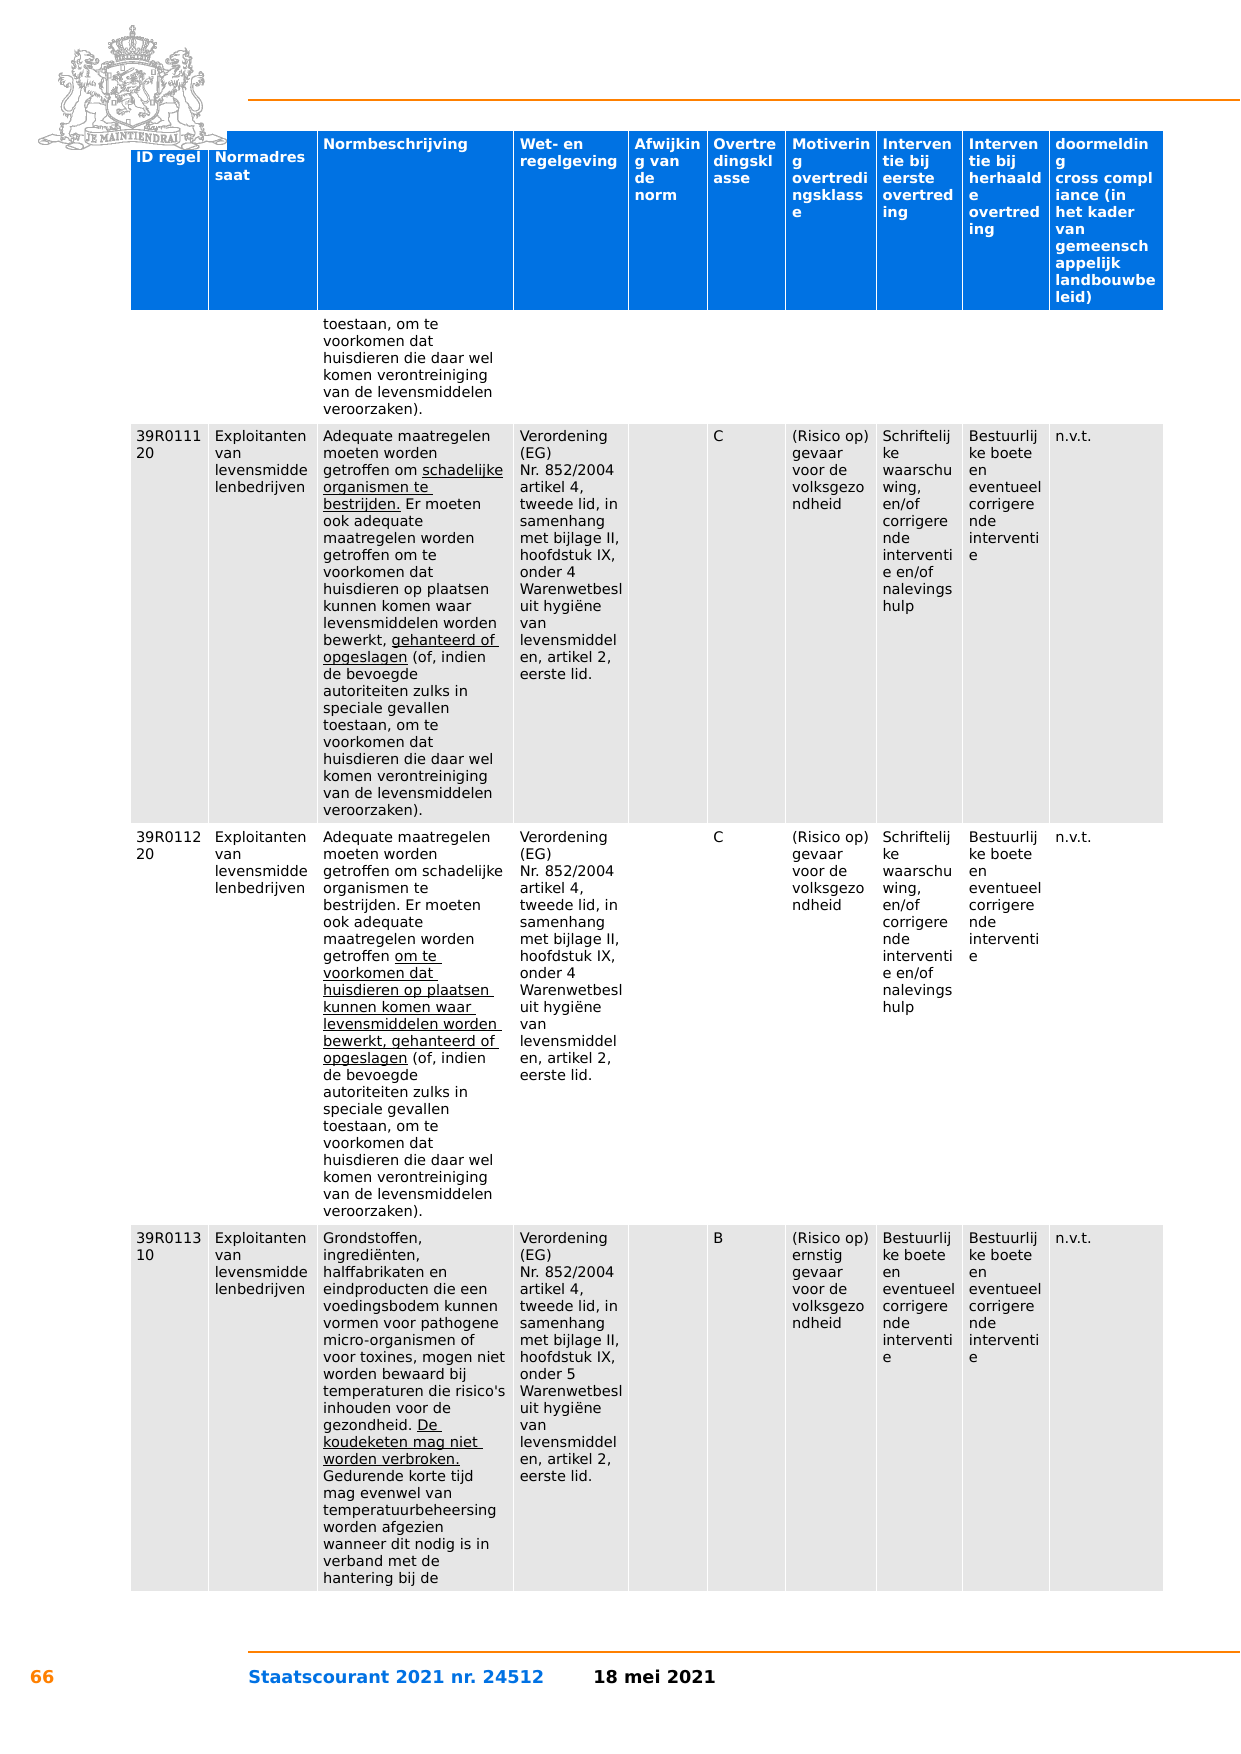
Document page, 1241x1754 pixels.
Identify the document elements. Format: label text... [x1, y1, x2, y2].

table_cell toestaan, om te voorkomen dat huisdieren die daar wel komen verontreiniging van de levensmiddelen veroorzaken). [318, 311, 513, 422]
table_cell Bestuurlijke boete en eventueel corrigerende interventie [963, 1225, 1049, 1591]
table_cell [629, 424, 707, 823]
table_cell 39R011120 [131, 424, 208, 823]
table_cell Bestuurlijke boete en eventueel corrigerende interventie [963, 824, 1049, 1224]
table_cell [514, 311, 628, 422]
table_cell Exploitanten van levensmiddelenbedrijven [209, 424, 317, 823]
table_cell [786, 311, 876, 422]
table_cell Bestuurlijke boete en eventueel corrigerende interventie [877, 1225, 962, 1591]
table_header Afwijking van de norm [629, 131, 707, 310]
table_header ID regel [131, 150, 208, 310]
table_cell [629, 1225, 707, 1591]
table_cell [1050, 311, 1163, 422]
table_cell Verordening (EG) Nr. 852/2004 artikel 4, tweede lid, in samenhang met bijlage II, hoofdstuk IX, onder 4 Warenwetbesluit hygiëne van levensmiddelen, artikel 2, eerste lid. [514, 824, 628, 1224]
table_cell (Risico op) gevaar voor de volksgezondheid [786, 824, 876, 1224]
table_cell [708, 311, 785, 422]
table_cell B [708, 1225, 785, 1591]
table_header Overtredingsklasse [708, 131, 785, 310]
table_header Normbeschrijving [318, 131, 513, 310]
table_cell Schriftelijke waarschuwing, en/of corrigerende interventie en/of nalevingshulp [877, 824, 962, 1224]
table_cell [877, 311, 962, 422]
table_cell 39R011220 [131, 824, 208, 1224]
table_header Wet- en regelgeving [514, 131, 628, 310]
table_cell C [708, 424, 785, 823]
table_cell [963, 311, 1049, 422]
table_cell Exploitanten van levensmiddelenbedrijven [209, 824, 317, 1224]
picture [38, 25, 227, 150]
table_cell Exploitanten van levensmiddelenbedrijven [209, 1225, 317, 1591]
table_cell [131, 311, 208, 422]
table_cell Adequate maatregelen moeten worden getroffen om schadelijke organismen te bestrijden. Er moeten ook adequate maatregelen worden getroffen om te voorkomen dat huisdieren op plaatsen kunnen komen waar levensmiddelen worden bewerkt, gehanteerd of opgeslagen (of, indien de bevoegde autoriteiten zulks in speciale gevallen toestaan, om te voorkomen dat huisdieren die daar wel komen verontreiniging van de levensmiddelen veroorzaken). [318, 424, 513, 823]
table_header Normadressaat [209, 131, 317, 310]
table_cell Bestuurlijke boete en eventueel corrigerende interventie [963, 424, 1049, 823]
table_header Interventie bij herhaalde overtreding [963, 131, 1049, 310]
table_cell [629, 311, 707, 422]
table_header doormelding cross compliance (in het kader van gemeenschappelijk landbouwbeleid) [1050, 131, 1163, 310]
table_cell [209, 311, 317, 422]
table_cell (Risico op) ernstig gevaar voor de volksgezondheid [786, 1225, 876, 1591]
table_cell 39R011310 [131, 1225, 208, 1591]
table_cell n.v.t. [1050, 1225, 1163, 1591]
table_cell Schriftelijke waarschuwing, en/of corrigerende interventie en/of nalevingshulp [877, 424, 962, 823]
table_cell Adequate maatregelen moeten worden getroffen om schadelijke organismen te bestrijden. Er moeten ook adequate maatregelen worden getroffen om te voorkomen dat huisdieren op plaatsen kunnen komen waar levensmiddelen worden bewerkt, gehanteerd of opgeslagen (of, indien de bevoegde autoriteiten zulks in speciale gevallen toestaan, om te voorkomen dat huisdieren die daar wel komen verontreiniging van de levensmiddelen veroorzaken). [318, 824, 513, 1224]
table_cell Verordening (EG) Nr. 852/2004 artikel 4, tweede lid, in samenhang met bijlage II, hoofdstuk IX, onder 5 Warenwetbesluit hygiëne van levensmiddelen, artikel 2, eerste lid. [514, 1225, 628, 1591]
table_cell C [708, 824, 785, 1224]
table_cell n.v.t. [1050, 424, 1163, 823]
table_cell [629, 824, 707, 1224]
table_cell (Risico op) gevaar voor de volksgezondheid [786, 424, 876, 823]
table_header Interventie bij eerste overtreding [877, 131, 962, 310]
table_cell Grondstoffen, ingrediënten, halffabrikaten en eindproducten die een voedingsbodem kunnen vormen voor pathogene micro-organismen of voor toxines, mogen niet worden bewaard bij temperaturen die risico's inhouden voor de gezondheid. De koudeketen mag niet worden verbroken. Gedurende korte tijd mag evenwel van temperatuurbeheersing worden afgezien wanneer dit nodig is in verband met de hantering bij de [318, 1225, 513, 1591]
table_header Motivering overtredingsklasse [786, 131, 876, 310]
table_cell n.v.t. [1050, 824, 1163, 1224]
table_cell Verordening (EG) Nr. 852/2004 artikel 4, tweede lid, in samenhang met bijlage II, hoofdstuk IX, onder 4 Warenwetbesluit hygiëne van levensmiddelen, artikel 2, eerste lid. [514, 424, 628, 823]
